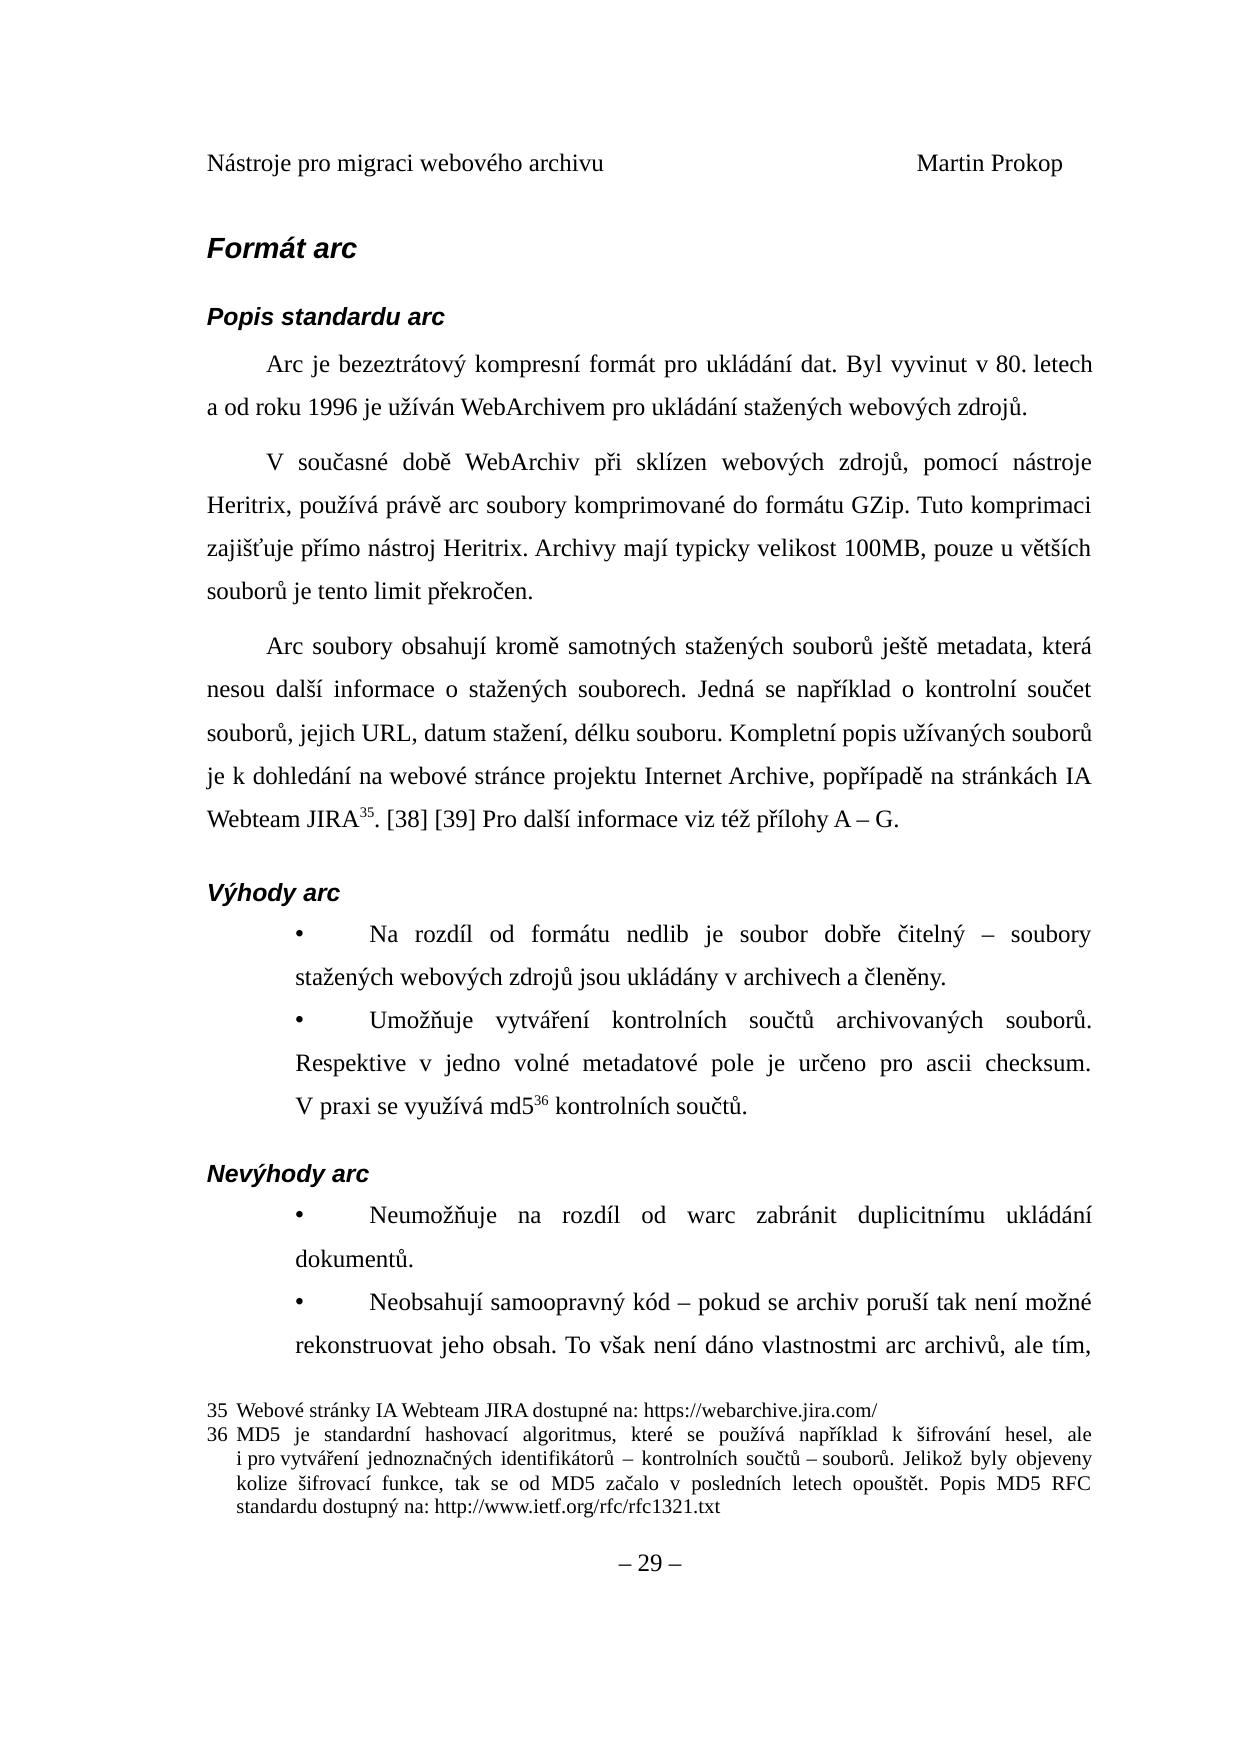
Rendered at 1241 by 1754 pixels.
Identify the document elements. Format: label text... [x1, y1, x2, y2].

list Neumožňuje na rozdíl od warc zabránit duplicitnímu ukládání dokumentů. [295, 1201, 1093, 1272]
list Umožňuje vytváření kontrolních součtů archivovaných souborů. Respektive v jedno volné metadatové pole je určeno pro ascii checksum. V praxi se využívá md5 kontrolních součtů. [295, 1005, 1093, 1120]
subtitle Formát arc [207, 231, 1093, 264]
subtitle Nevýhody arc [207, 1159, 1093, 1188]
subtitle Popis standardu arc [207, 302, 1093, 330]
text Arc soubory obsahují kromě samotných stažených souborů ještě metadata, která nesou další informace o stažených souborech. Jedná se například o kontrolní součet souborů, jejich URL, datum stažení, délku souboru. Kompletní popis užívaných souborů je k dohledání na webové stránce projektu Internet Archive, popřípadě na stránkách IA Webteam JIRA. [38] [39] Pro další informace viz též přílohy A – G. [207, 631, 1093, 833]
subtitle Výhody arc [207, 878, 1093, 906]
list MD5 je standardní hashovací algoritmus, které se používá například k šifrování hesel, ale i pro vytváření jednoznačných identifikátorů – kontrolních součtů – souborů. Jelikož byly objeveny kolize šifrovací funkce, tak se od MD5 začalo v posledních letech opouštět. Popis MD5 RFC standardu dostupný na: http://www.ietf.org/rfc/rfc1321.txt [207, 1422, 1093, 1518]
text Arc je bezeztrátový kompresní formát pro ukládání dat. Byl vyvinut v 80. letech a od roku 1996 je užíván WebArchivem pro ukládání stažených webových zdrojů. [207, 349, 1093, 421]
text Webové stránky IA Webteam JIRA dostupné na: https://webarchive.jira.com/ [207, 1398, 1093, 1422]
list Neobsahují samoopravný kód – pokud se archiv poruší tak není možné rekonstruovat jeho obsah. To však není dáno vlastnostmi arc archivů, ale tím, [295, 1287, 1093, 1359]
text V současné době WebArchiv při sklízen webových zdrojů, pomocí nástroje Heritrix, používá právě arc soubory komprimované do formátu GZip. Tuto komprimaci zajišťuje přímo nástroj Heritrix. Archivy mají typicky velikost 100MB, pouze u větších souborů je tento limit překročen. [207, 447, 1093, 605]
list Na rozdíl od formátu nedlib je soubor dobře čitelný – soubory stažených webových zdrojů jsou ukládány v archivech a členěny. [295, 919, 1093, 991]
